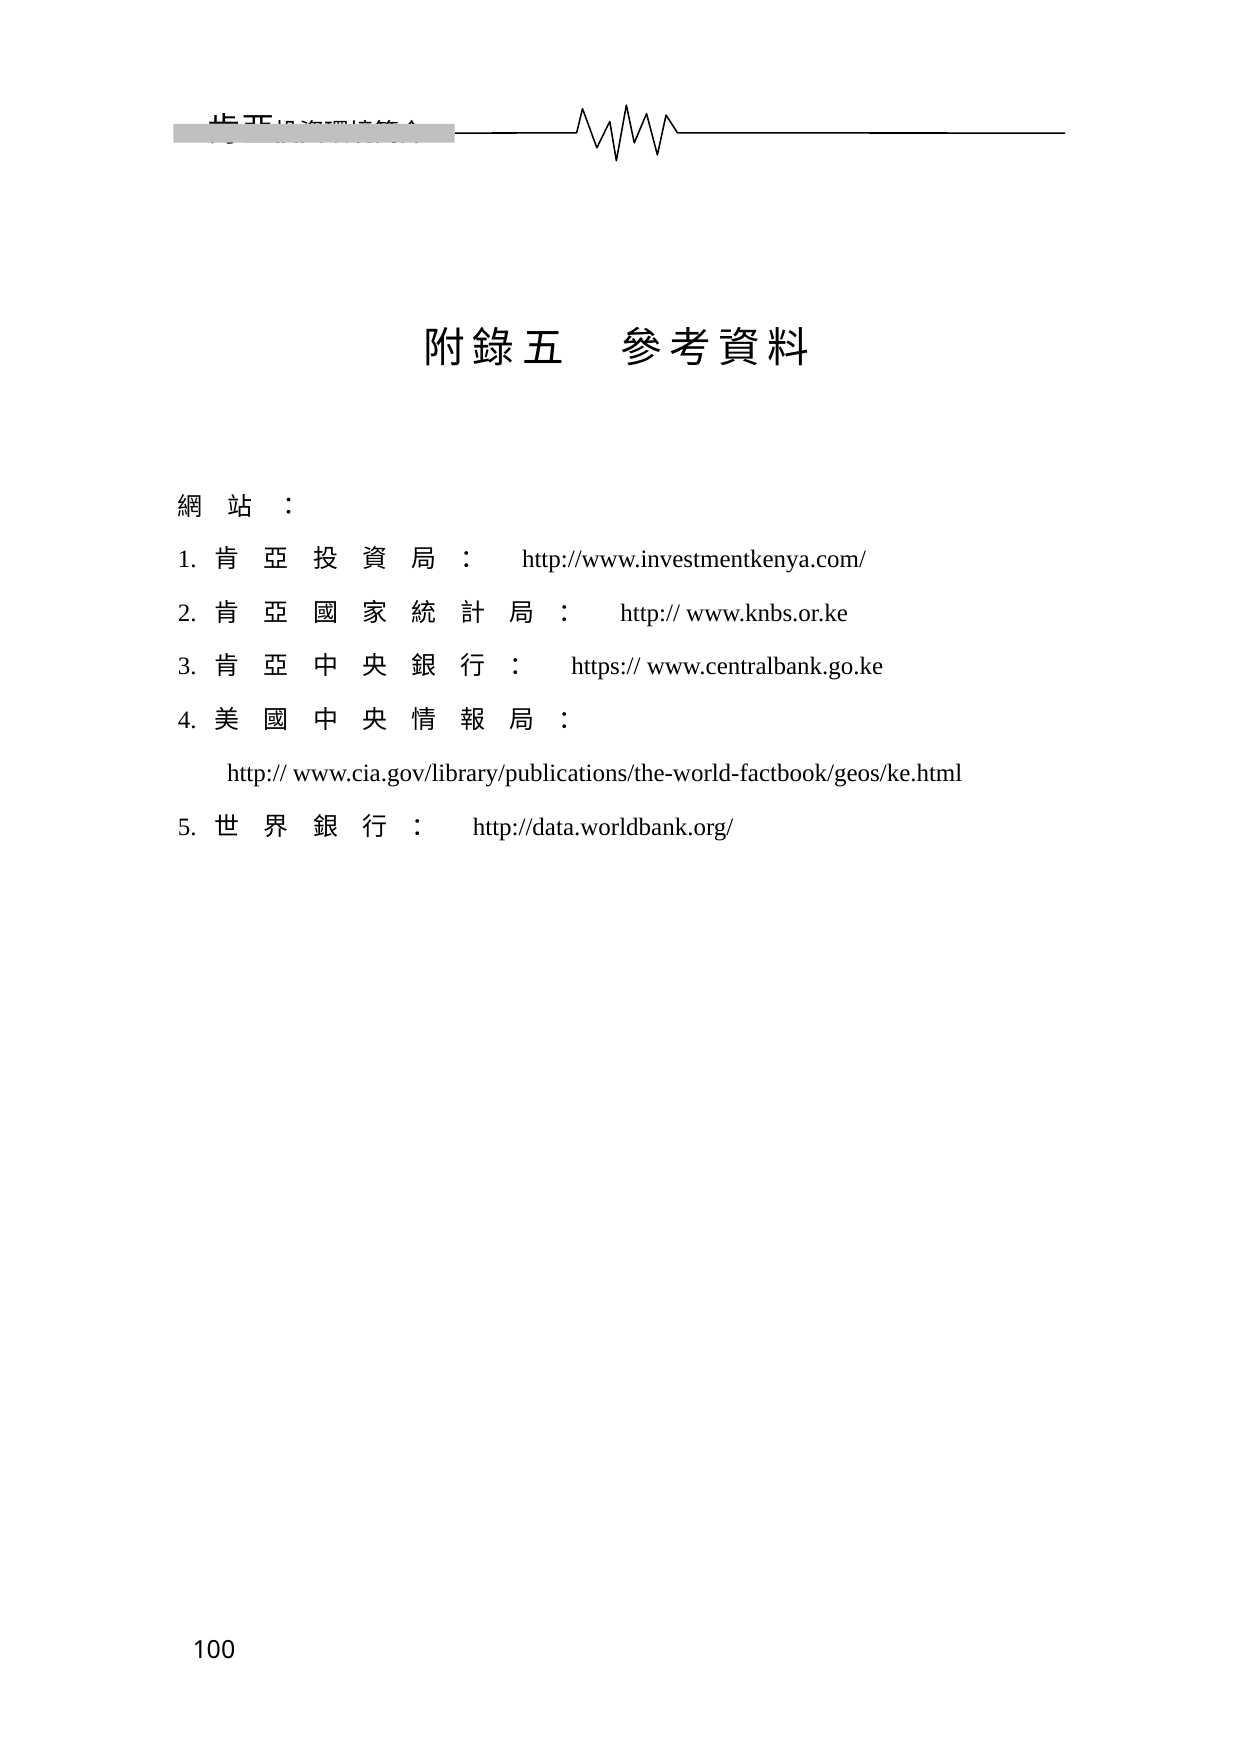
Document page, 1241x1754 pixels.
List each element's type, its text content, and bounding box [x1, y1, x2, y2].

text 3. 肯亞中央銀行：https:// www.centralbank.go.ke [178, 639, 1063, 692]
text 附錄五 參考資料 [178, 291, 1063, 398]
text 2. 肯亞國家統計局：http:// www.knbs.or.ke [178, 585, 1063, 639]
text 5. 世界銀行：http://data.worldbank.org/ [178, 799, 1063, 853]
text 4. 美國中央情報局： http:// www.cia.gov/library/publications/the-world-factbook/geos/ke.html [178, 692, 1063, 799]
text 1. 肯亞投資局：http://www.investmentkenya.com/ [178, 532, 1063, 585]
text 網站： [178, 478, 1063, 532]
